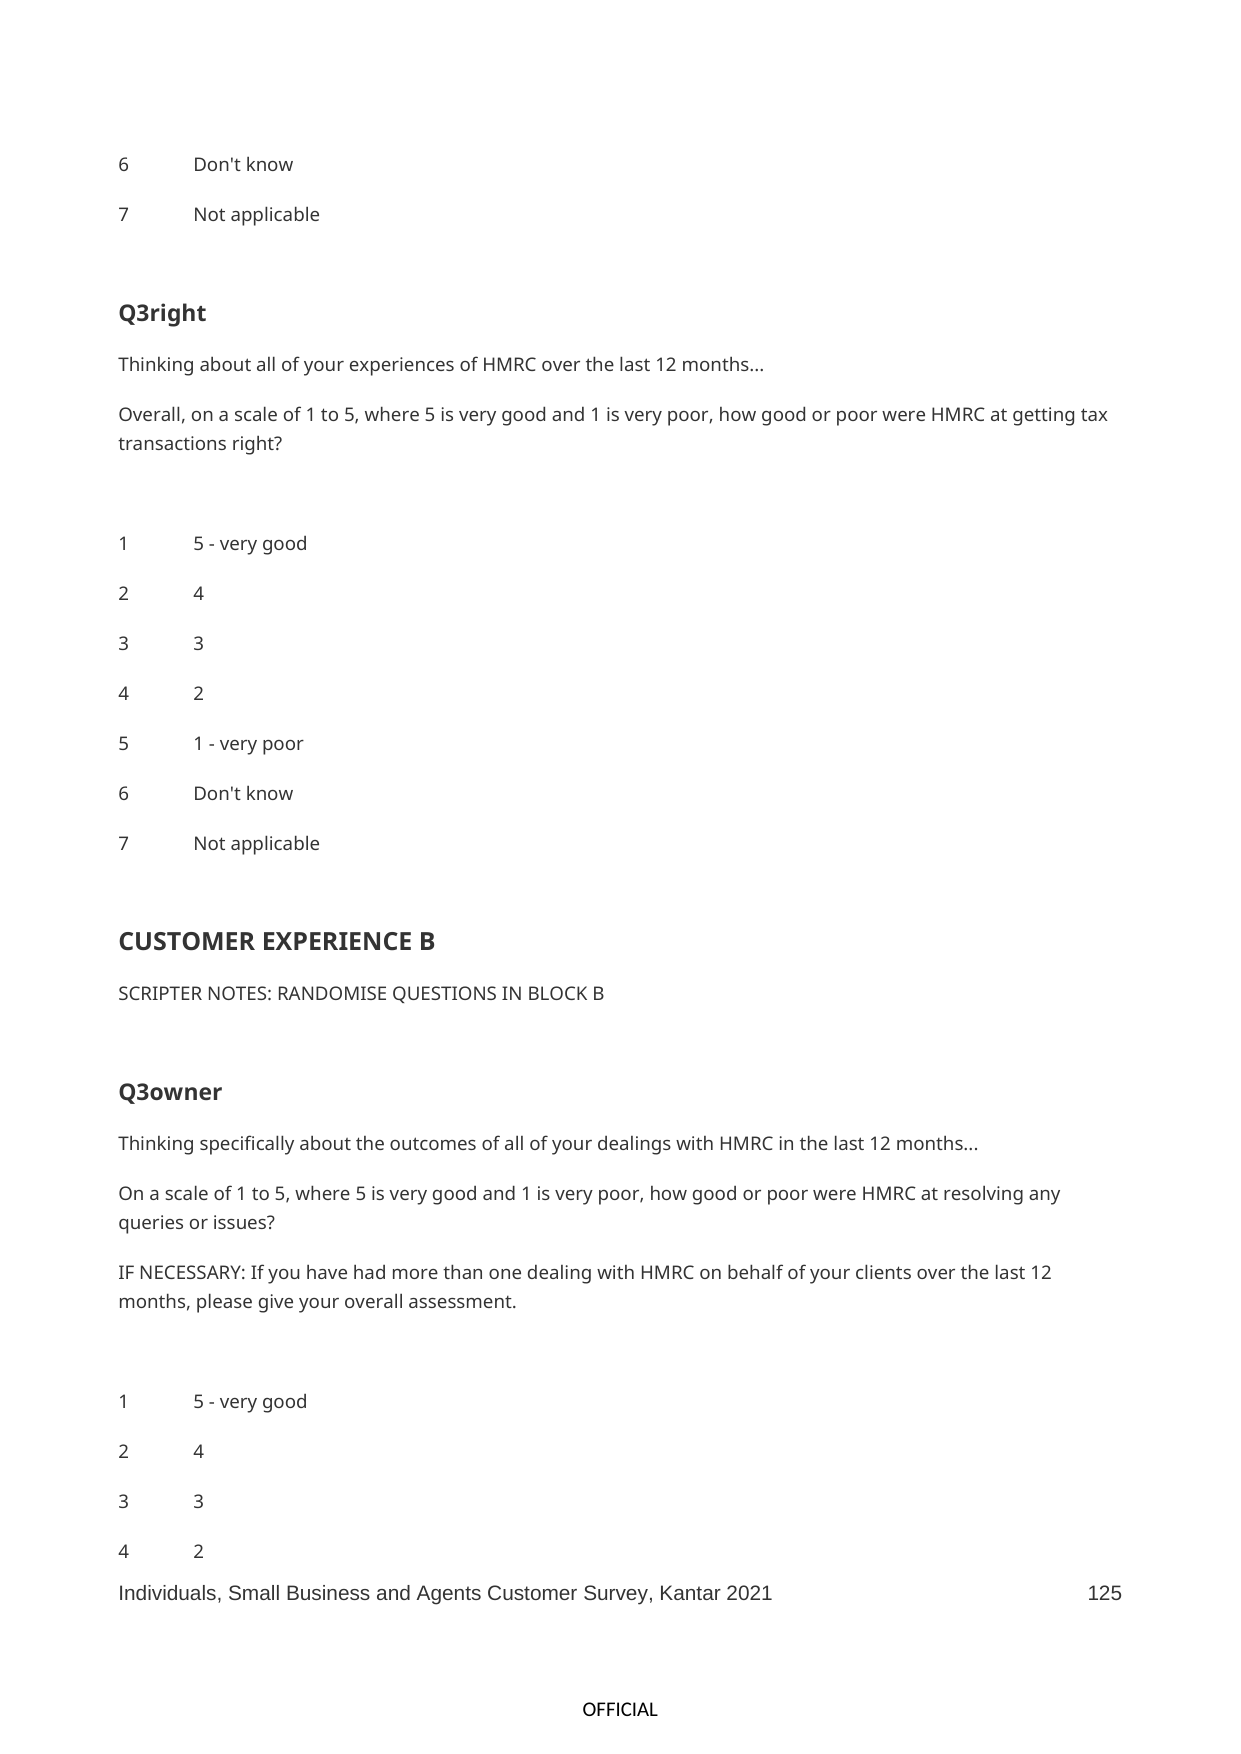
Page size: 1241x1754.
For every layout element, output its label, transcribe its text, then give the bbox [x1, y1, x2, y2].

text 3 3 [118, 1485, 1122, 1514]
text On a scale of 1 to 5, where 5 is very good and 1 is very poor, how good or poor were HMRC at resolving any queries or issues? [118, 1177, 1122, 1235]
text Q3owner [118, 1077, 1122, 1106]
text IF NECESSARY: If you have had more than one dealing with HMRC on behalf of your clients over the last 12 months, please give your overall assessment. [118, 1256, 1122, 1314]
text 4 2 [118, 1535, 1122, 1564]
text CUSTOMER EXPERIENCE B [118, 927, 1122, 956]
text 4 2 [118, 677, 1122, 706]
text Q3right [118, 298, 1122, 327]
text 6 Don't know [118, 777, 1122, 806]
text SCRIPTER NOTES: RANDOMISE QUESTIONS IN BLOCK B [118, 977, 1122, 1006]
text 2 4 [118, 1435, 1122, 1464]
text 6 Don't know [118, 148, 1122, 177]
text Thinking about all of your experiences of HMRC over the last 12 months... [118, 348, 1122, 377]
text 5 1 - very poor [118, 727, 1122, 756]
text 7 Not applicable [118, 198, 1122, 227]
text 1 5 - very good [118, 527, 1122, 556]
text 3 3 [118, 627, 1122, 656]
text 7 Not applicable [118, 827, 1122, 856]
text Overall, on a scale of 1 to 5, where 5 is very good and 1 is very poor, how good or poor were HMRC at getting tax transactions right? [118, 398, 1122, 456]
text 1 5 - very good [118, 1385, 1122, 1414]
text 2 4 [118, 577, 1122, 606]
text Thinking specifically about the outcomes of all of your dealings with HMRC in the last 12 months... [118, 1127, 1122, 1156]
